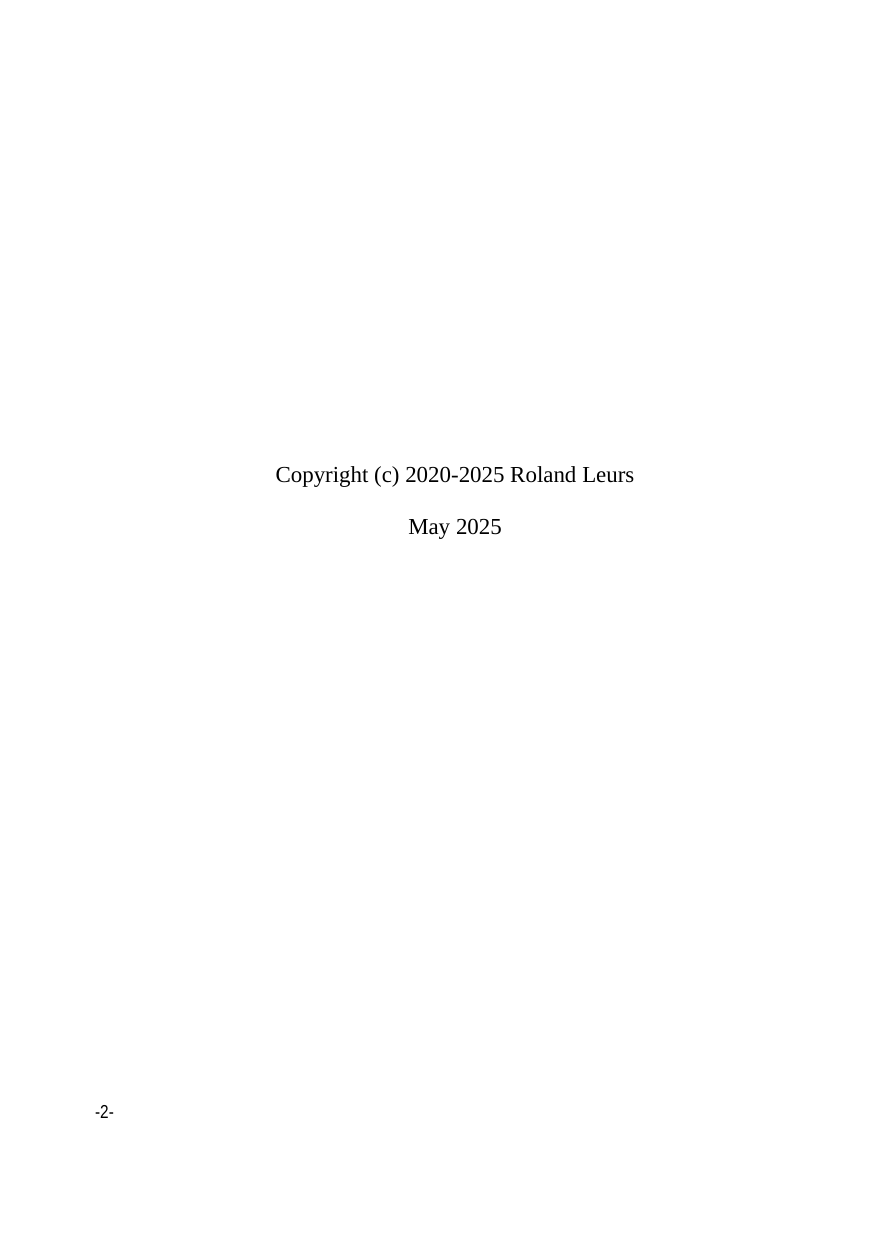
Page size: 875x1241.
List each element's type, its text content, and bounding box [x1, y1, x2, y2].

text Copyright (c) 2020-2025 Roland Leurs [95, 461, 815, 513]
text May 2025 [95, 513, 815, 540]
